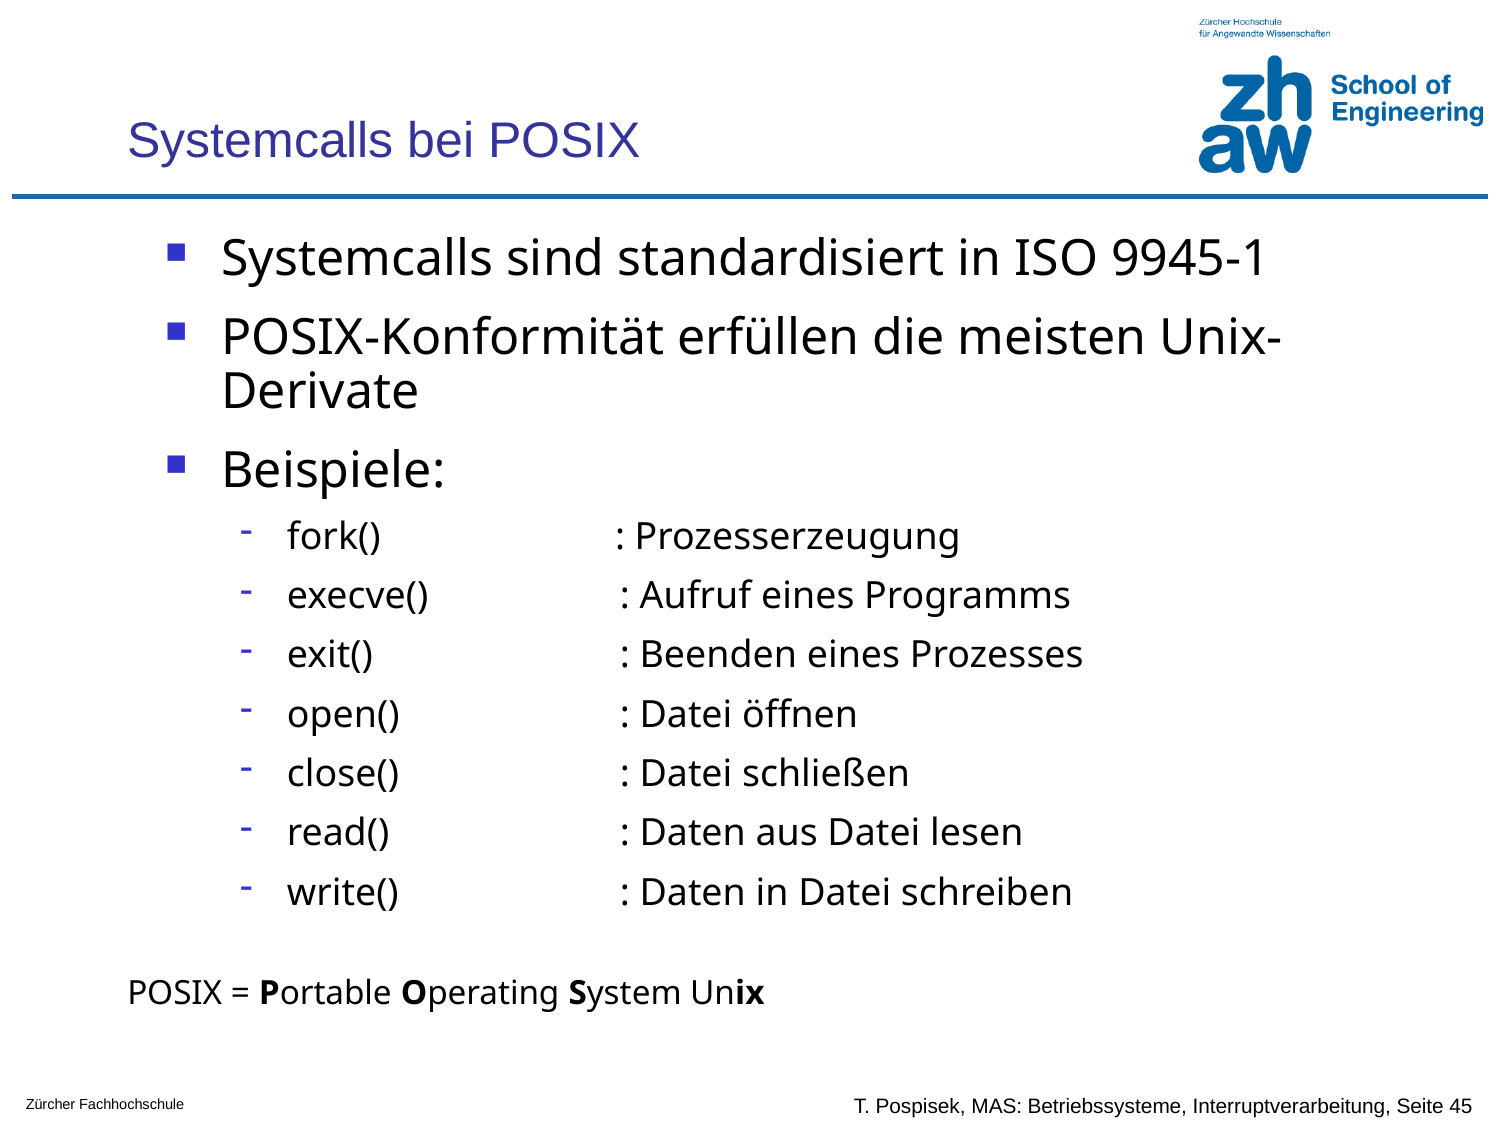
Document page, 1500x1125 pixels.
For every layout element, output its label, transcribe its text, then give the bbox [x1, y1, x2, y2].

list Systemcalls sind standardisiert in ISO 9945-1 POSIX-Konformität erfüllen die meisten Unix-Derivate Beispiele: fork() : Prozesserzeugung execve() : Aufruf eines Programms exit() : Beenden eines Prozesses open() : Datei öffnen close() : Datei schließen read() : Daten aus Datei lesen write() : Daten in Datei schreiben [150, 224, 1338, 900]
text_box POSIX = Portable Operating System Unix [112, 964, 1350, 1019]
title Systemcalls bei POSIX [112, 66, 1391, 175]
picture [1199, 19, 1483, 173]
